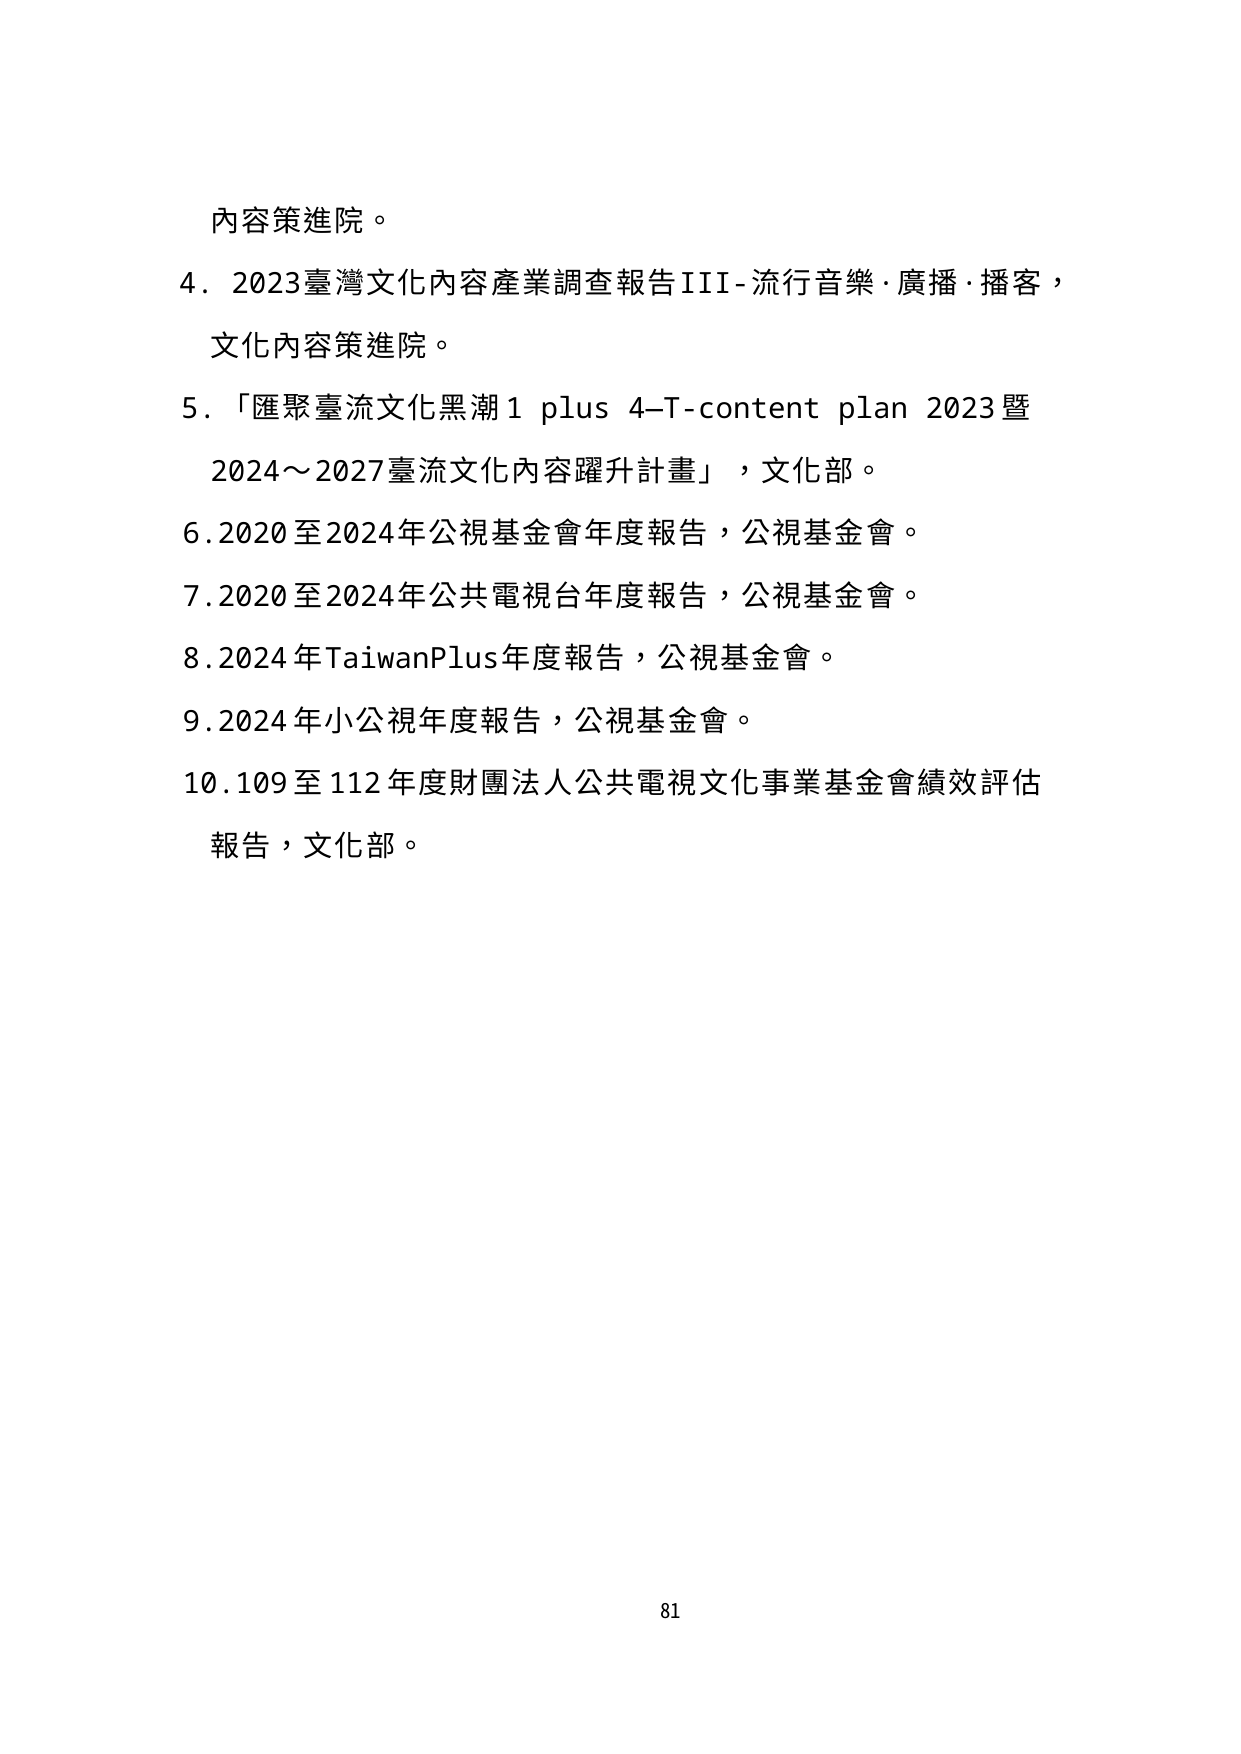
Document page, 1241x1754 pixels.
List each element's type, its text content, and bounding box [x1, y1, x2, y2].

text 7.2020至2024年公共電視台年度報告，公視基金會。 [176, 552, 1063, 615]
text 10.109至112年度財團法人公共電視文化事業基金會績效評估報告，文化部。 [176, 740, 1063, 865]
text 9.2024年小公視年度報告，公視基金會。 [176, 677, 1063, 740]
text 內容策進院。 [176, 177, 1063, 240]
text 5.「匯聚臺流文化黑潮1 plus 4—T-content plan 2023暨2024～2027臺流文化內容躍升計畫」，文化部。 [176, 365, 1063, 490]
text 8.2024年TaiwanPlus年度報告，公視基金會。 [176, 615, 1063, 677]
text 4. 2023臺灣文化內容產業調查報告III-流行音樂·廣播·播客，文化內容策進院。 [176, 240, 1063, 365]
text 6.2020至2024年公視基金會年度報告，公視基金會。 [176, 490, 1063, 552]
